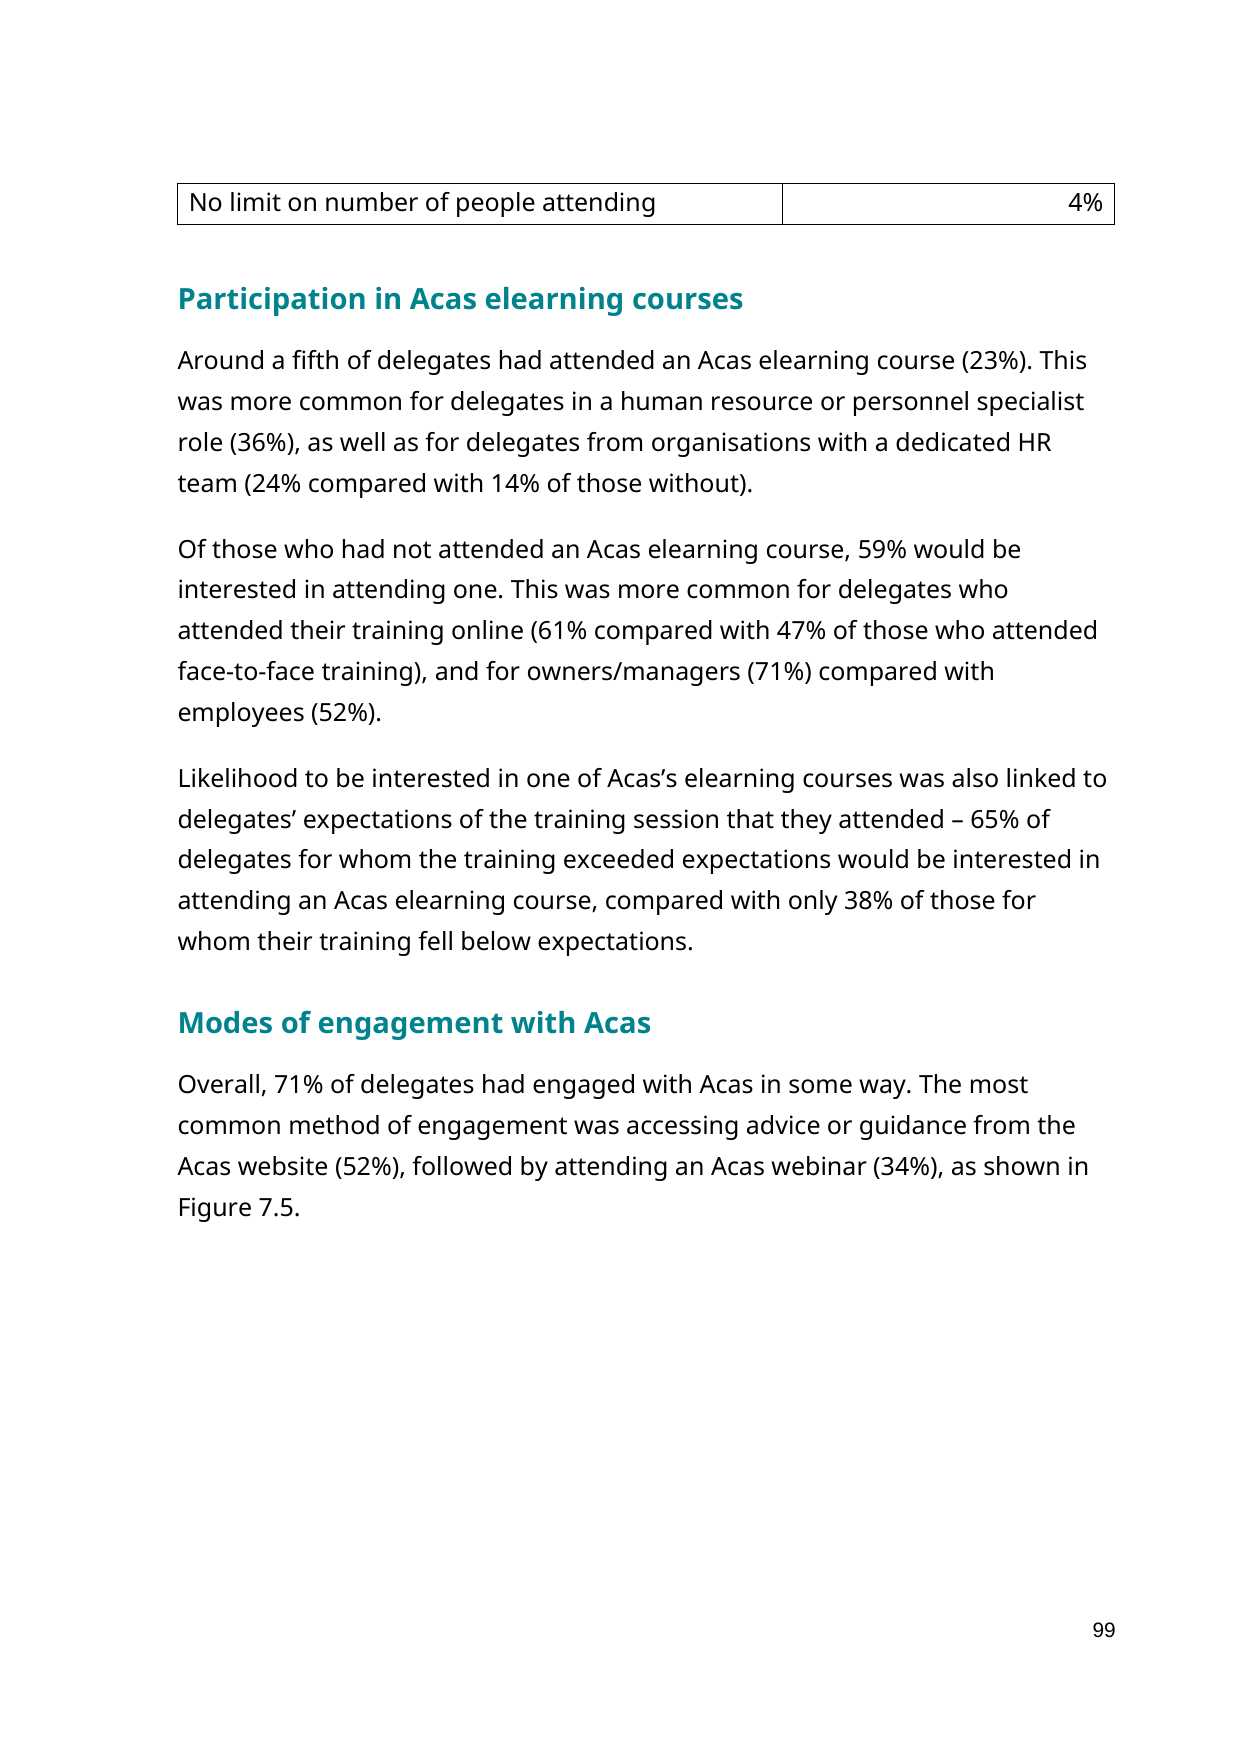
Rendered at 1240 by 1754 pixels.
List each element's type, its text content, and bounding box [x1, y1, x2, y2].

table_cell 4% [783, 184, 1114, 224]
table_cell No limit on number of people attending [178, 184, 782, 224]
text Likelihood to be interested in one of Acas’s elearning courses was also linked to delegates’ expectations of the training session that they attended – 65% of delegates for whom the training exceeded expectations would be interested in attending an Acas elearning course, compared with only 38% of those for whom their training fell below expectations. [177, 761, 1115, 958]
text Around a fifth of delegates had attended an Acas elearning course (23%). This was more common for delegates in a human resource or personnel specialist role (36%), as well as for delegates from organisations with a dedicated HR team (24% compared with 14% of those without). [177, 343, 1115, 499]
subtitle Participation in Acas elearning courses [177, 278, 1115, 318]
text Overall, 71% of delegates had engaged with Acas in some way. The most common method of engagement was accessing advice or guidance from the Acas website (52%), followed by attending an Acas webinar (34%), as shown in Figure 7.5. [177, 1067, 1115, 1223]
subtitle Modes of engagement with Acas [177, 1002, 1115, 1042]
text Of those who had not attended an Acas elearning course, 59% would be interested in attending one. This was more common for delegates who attended their training online (61% compared with 47% of those who attended face-to-face training), and for owners/managers (71%) compared with employees (52%). [177, 531, 1115, 729]
